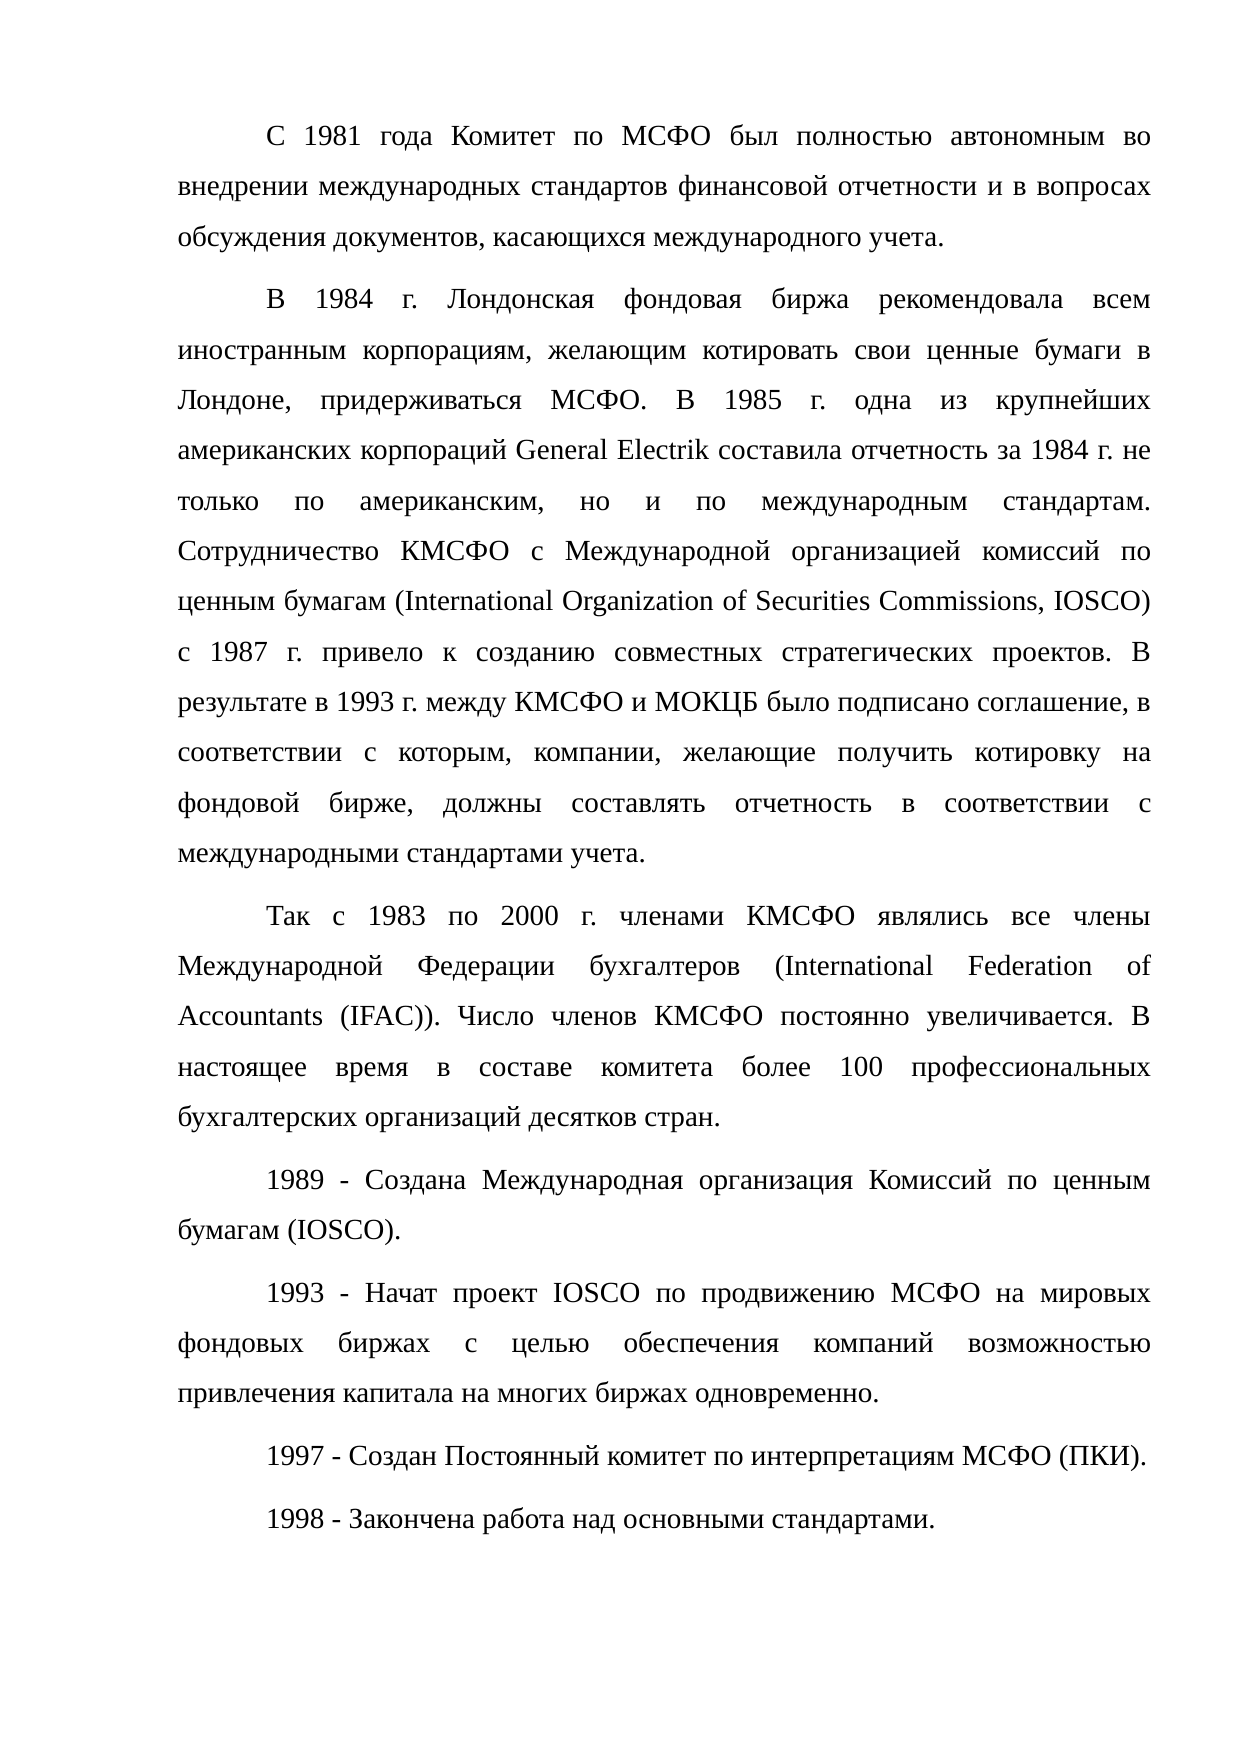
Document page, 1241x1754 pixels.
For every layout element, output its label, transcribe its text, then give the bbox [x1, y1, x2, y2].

text 1989 - Создана Международная организация Комиссий по ценным бумагам (IOSCO). [177, 1162, 1152, 1246]
text 1997 - Создан Постоянный комитет по интерпретациям МСФО (ПКИ). [177, 1438, 1152, 1472]
text 1998 - Закончена работа над основными стандартами. [177, 1501, 1152, 1535]
text С 1981 года Комитет по МСФО был полностью автономным во внедрении международных стандартов финансовой отчетности и в вопросах обсуждения документов, касающихся международного учета. [177, 118, 1152, 252]
text В 1984 г. Лондонская фондовая биржа рекомендовала всем иностранным корпорациям, желающим котировать свои ценные бумаги в Лондоне, придерживаться МСФО. В 1985 г. одна из крупнейших американских корпораций General Electrik составила отчетность за 1984 г. не только по американским, но и по международным стандартам. Сотрудничество КМСФО с Международной организацией комиссий по ценным бумагам (International Organization of Securities Commissions, IOSCO) с 1987 г. привело к созданию совместных стратегических проектов. В результате в 1993 г. между КМСФО и МОКЦБ было подписано соглашение, в соответствии с которым, компании, желающие получить котировку на фондовой бирже, должны составлять отчетность в соответствии с международными стандартами учета. [177, 282, 1152, 868]
text Так с 1983 по 2000 г. членами КМСФО являлись все члены Международной Федерации бухгалтеров (International Federation of Accountants (IFAC)). Число членов КМСФО постоянно увеличивается. В настоящее время в составе комитета более 100 профессиональных бухгалтерских организаций десятков стран. [177, 898, 1152, 1133]
text 1993 - Начат проект IOSCO по продвижению МСФО на мировых фондовых биржах с целью обеспечения компаний возможностью привлечения капитала на многих биржах одновременно. [177, 1275, 1152, 1409]
